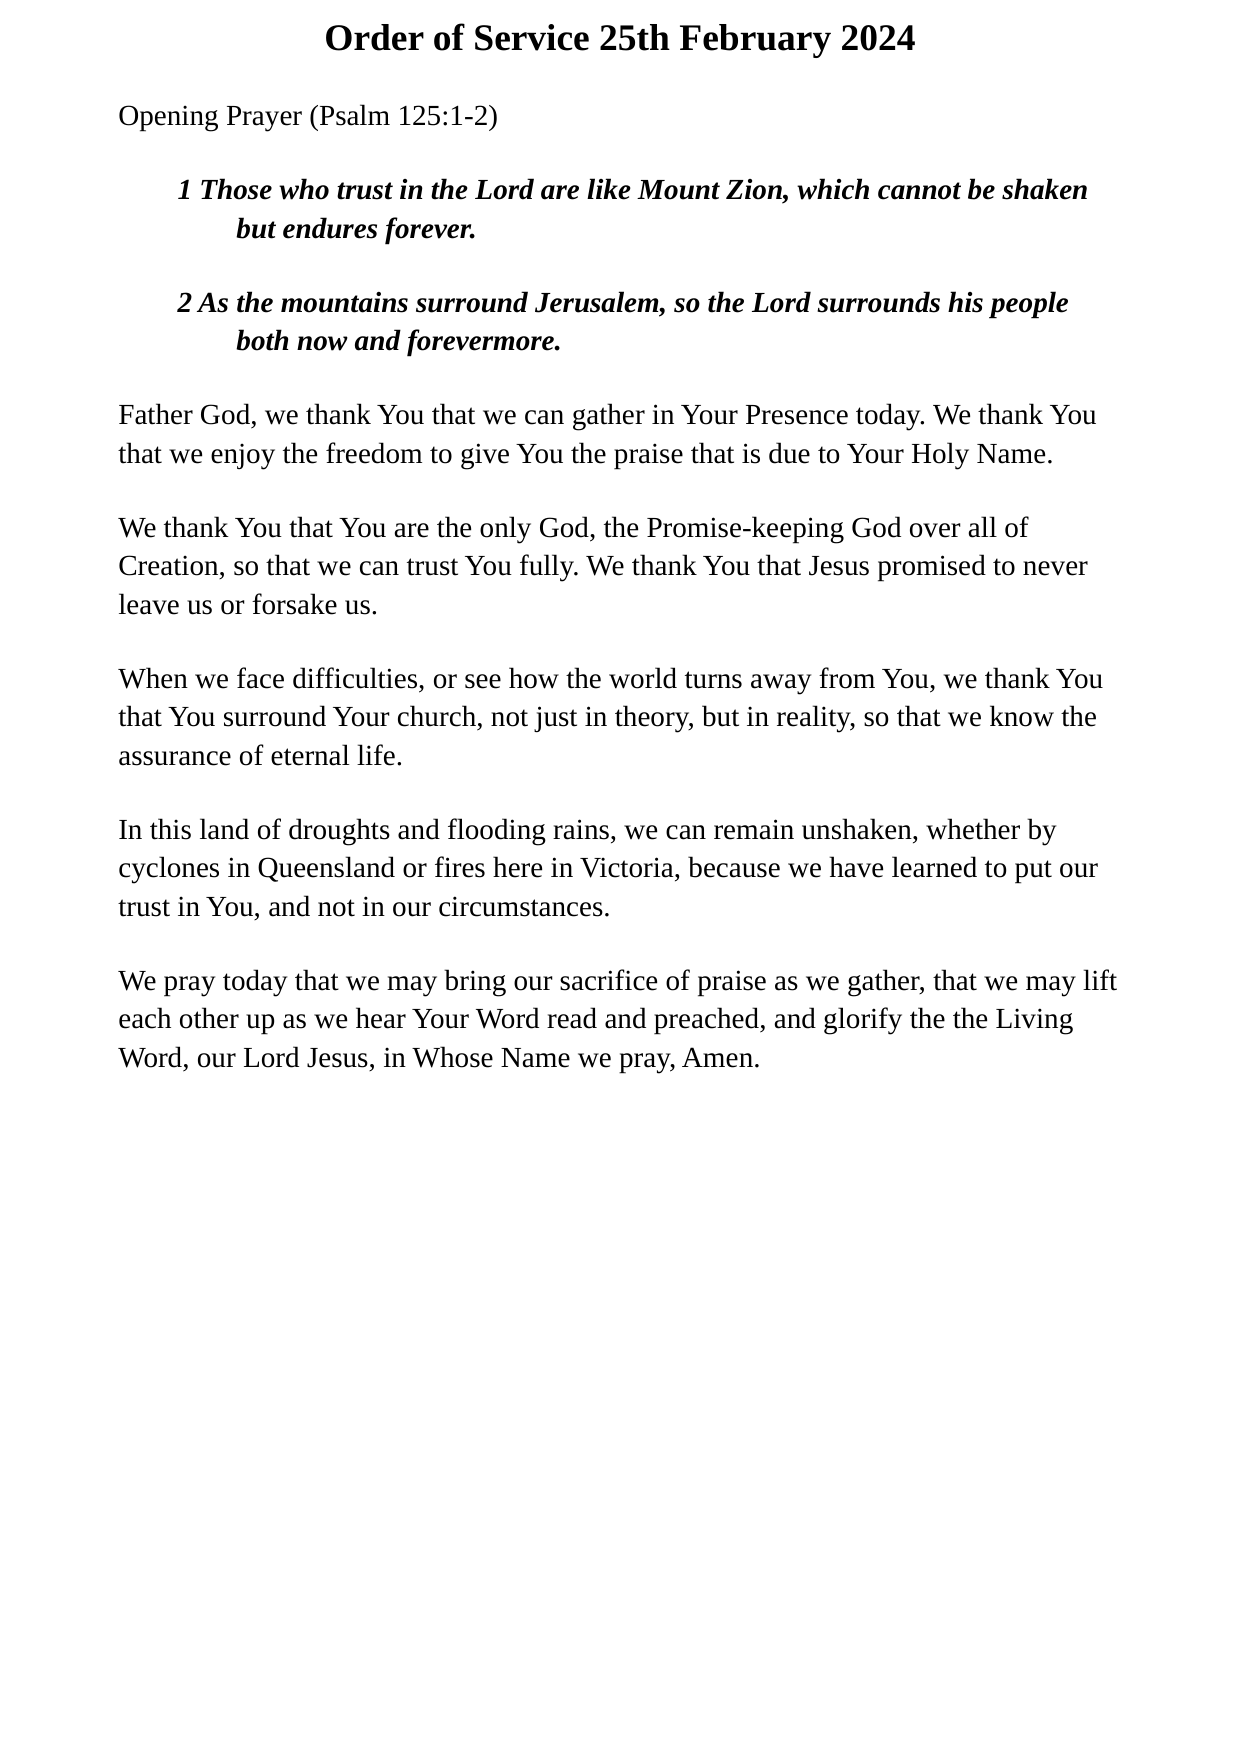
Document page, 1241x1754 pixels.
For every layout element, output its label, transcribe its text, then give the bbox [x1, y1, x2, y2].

text 1 Those who trust in the Lord are like Mount Zion, which cannot be shaken but endures forever. [177, 172, 1122, 244]
text In this land of droughts and flooding rains, we can remain unshaken, whether by cyclones in Queensland or fires here in Victoria, because we have learned to put our trust in You, and not in our circumstances. [118, 812, 1122, 923]
text 2 As the mountains surround Jerusalem, so the Lord surrounds his people both now and forevermore. [177, 285, 1122, 357]
text We thank You that You are the only God, the Promise-keeping God over all of Creation, so that we can trust You fully. We thank You that Jesus promised to never leave us or forsake us. [118, 510, 1122, 621]
text Father God, we thank You that we can gather in Your Presence today. We thank You that we enjoy the freedom to give You the praise that is due to Your Holy Name. [118, 397, 1122, 469]
text We pray today that we may bring our sacrifice of praise as we gather, that we may lift each other up as we hear Your Word read and preached, and glorify the the Living Word, our Lord Jesus, in Whose Name we pray, Amen. [118, 963, 1122, 1074]
text Opening Prayer (Psalm 125:1-2) [118, 98, 1122, 132]
text When we face difficulties, or see how the world turns away from You, we thank You that You surround Your church, not just in theory, but in reality, so that we know the assurance of eternal life. [118, 661, 1122, 772]
